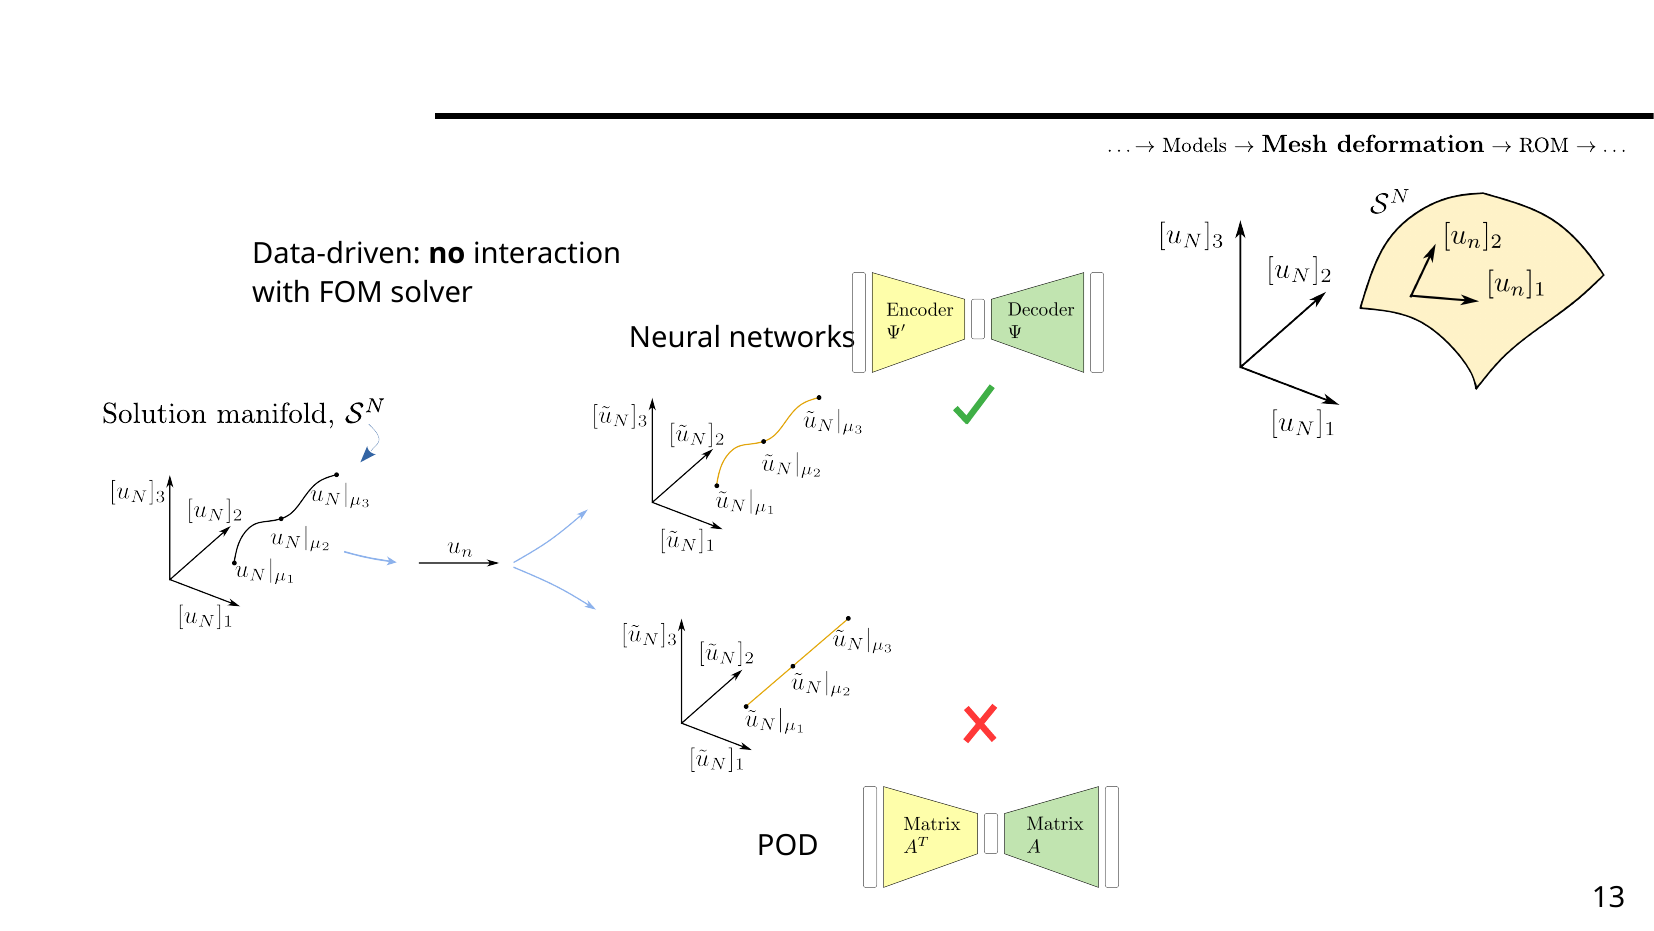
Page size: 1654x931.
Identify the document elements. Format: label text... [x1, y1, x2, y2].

text_box Data-driven: no interaction with FOM solver [237, 224, 659, 355]
text_box POD [742, 816, 846, 870]
picture [852, 272, 1104, 373]
picture [1107, 133, 1626, 154]
picture [1161, 189, 1605, 438]
picture [863, 786, 1119, 888]
picture [100, 395, 891, 772]
text_box Neural networks [614, 309, 852, 363]
